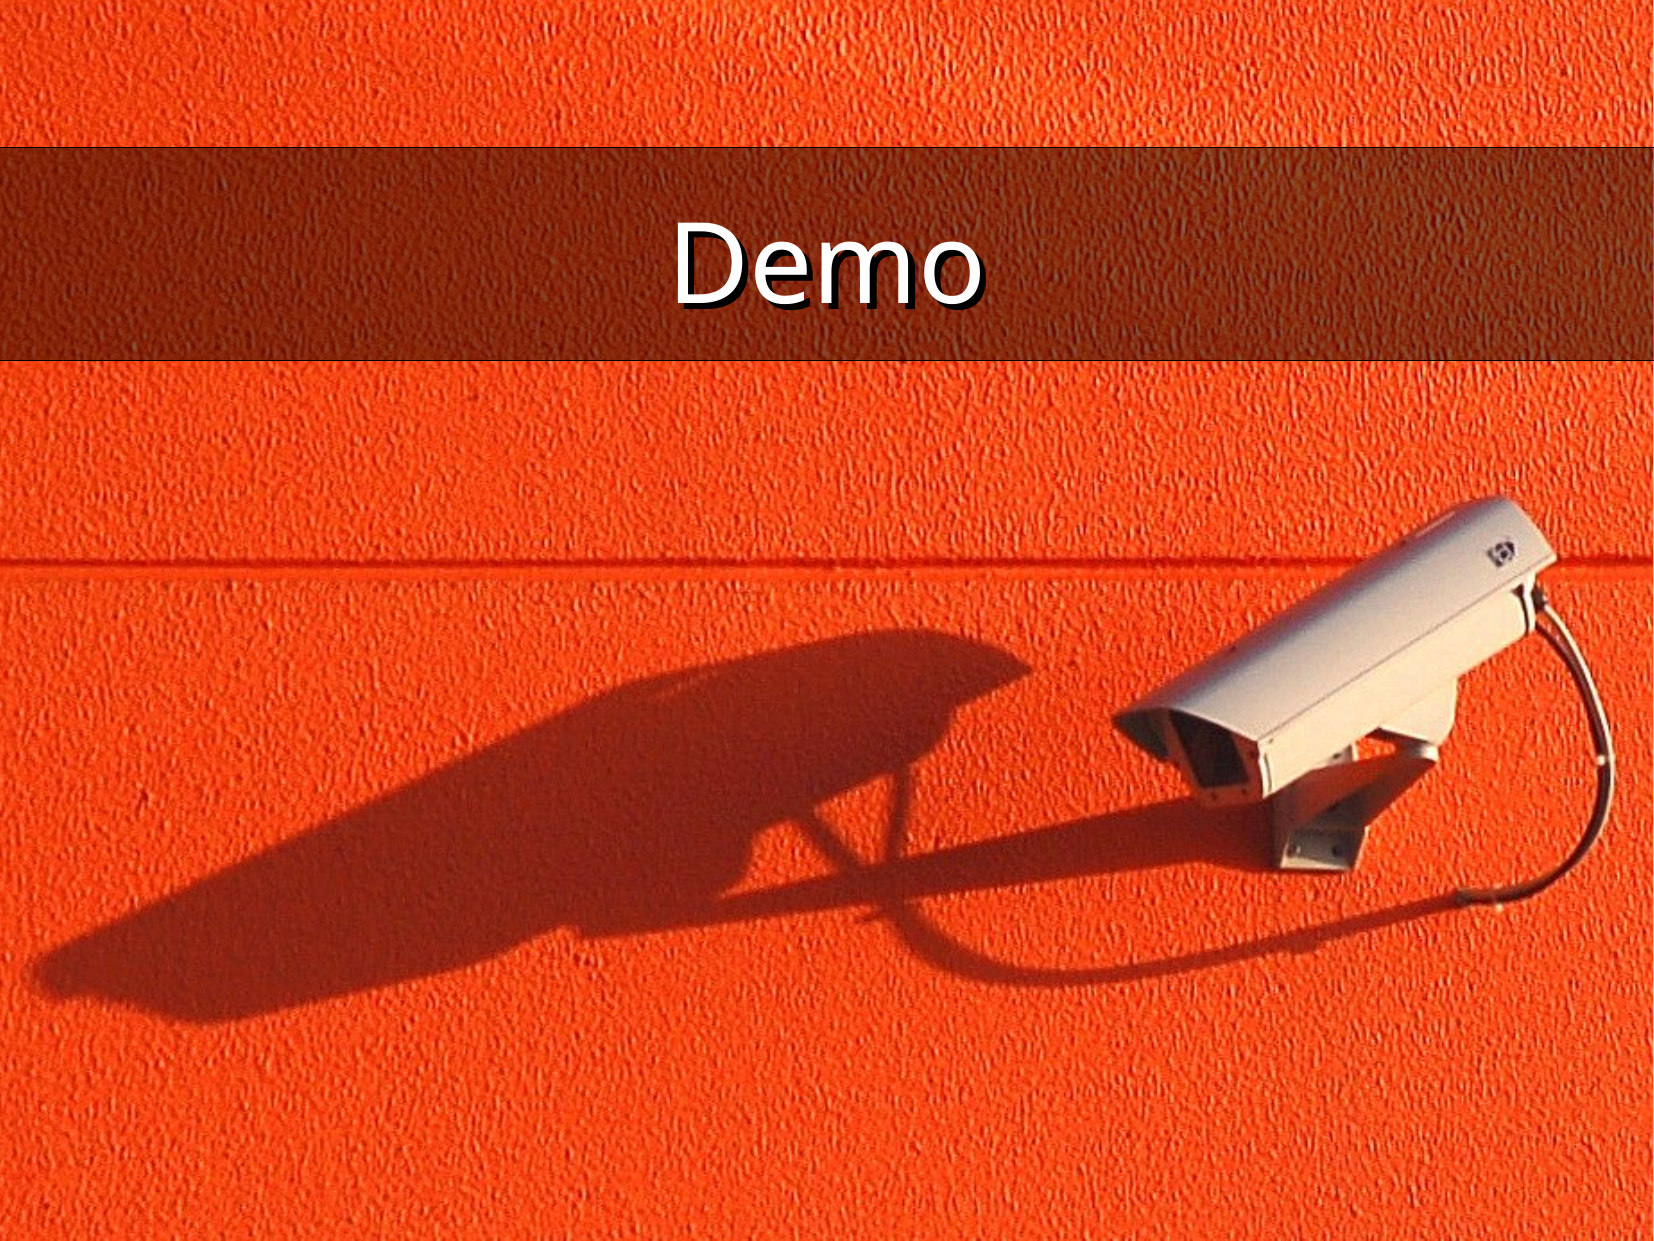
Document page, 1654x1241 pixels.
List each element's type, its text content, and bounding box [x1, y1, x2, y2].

picture [0, 361, 1654, 1241]
subtitle Demo [70, 177, 1583, 343]
picture [0, 0, 1654, 147]
text_box [0, 147, 1654, 361]
